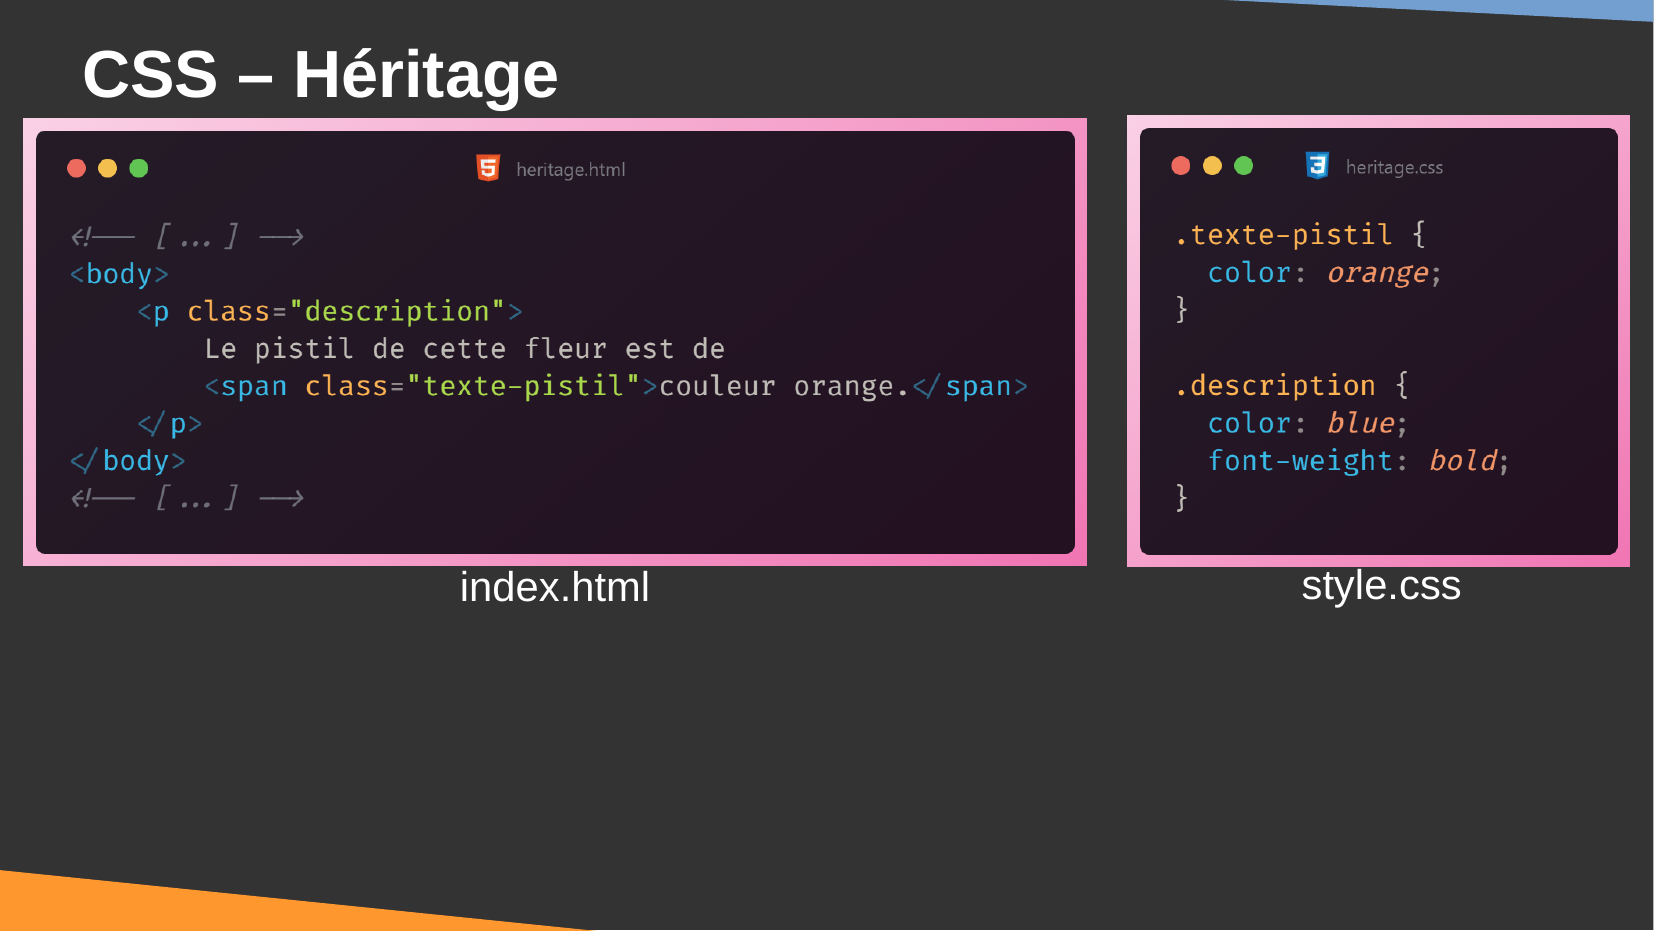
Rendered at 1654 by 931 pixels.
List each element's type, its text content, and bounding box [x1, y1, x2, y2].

title style.css [1133, 567, 1630, 609]
text_box [0, 870, 597, 931]
title CSS – Héritage [82, 37, 1571, 122]
picture [23, 118, 1087, 563]
picture [1127, 115, 1630, 567]
title index.html [23, 563, 1087, 626]
text_box [1224, 0, 1654, 22]
